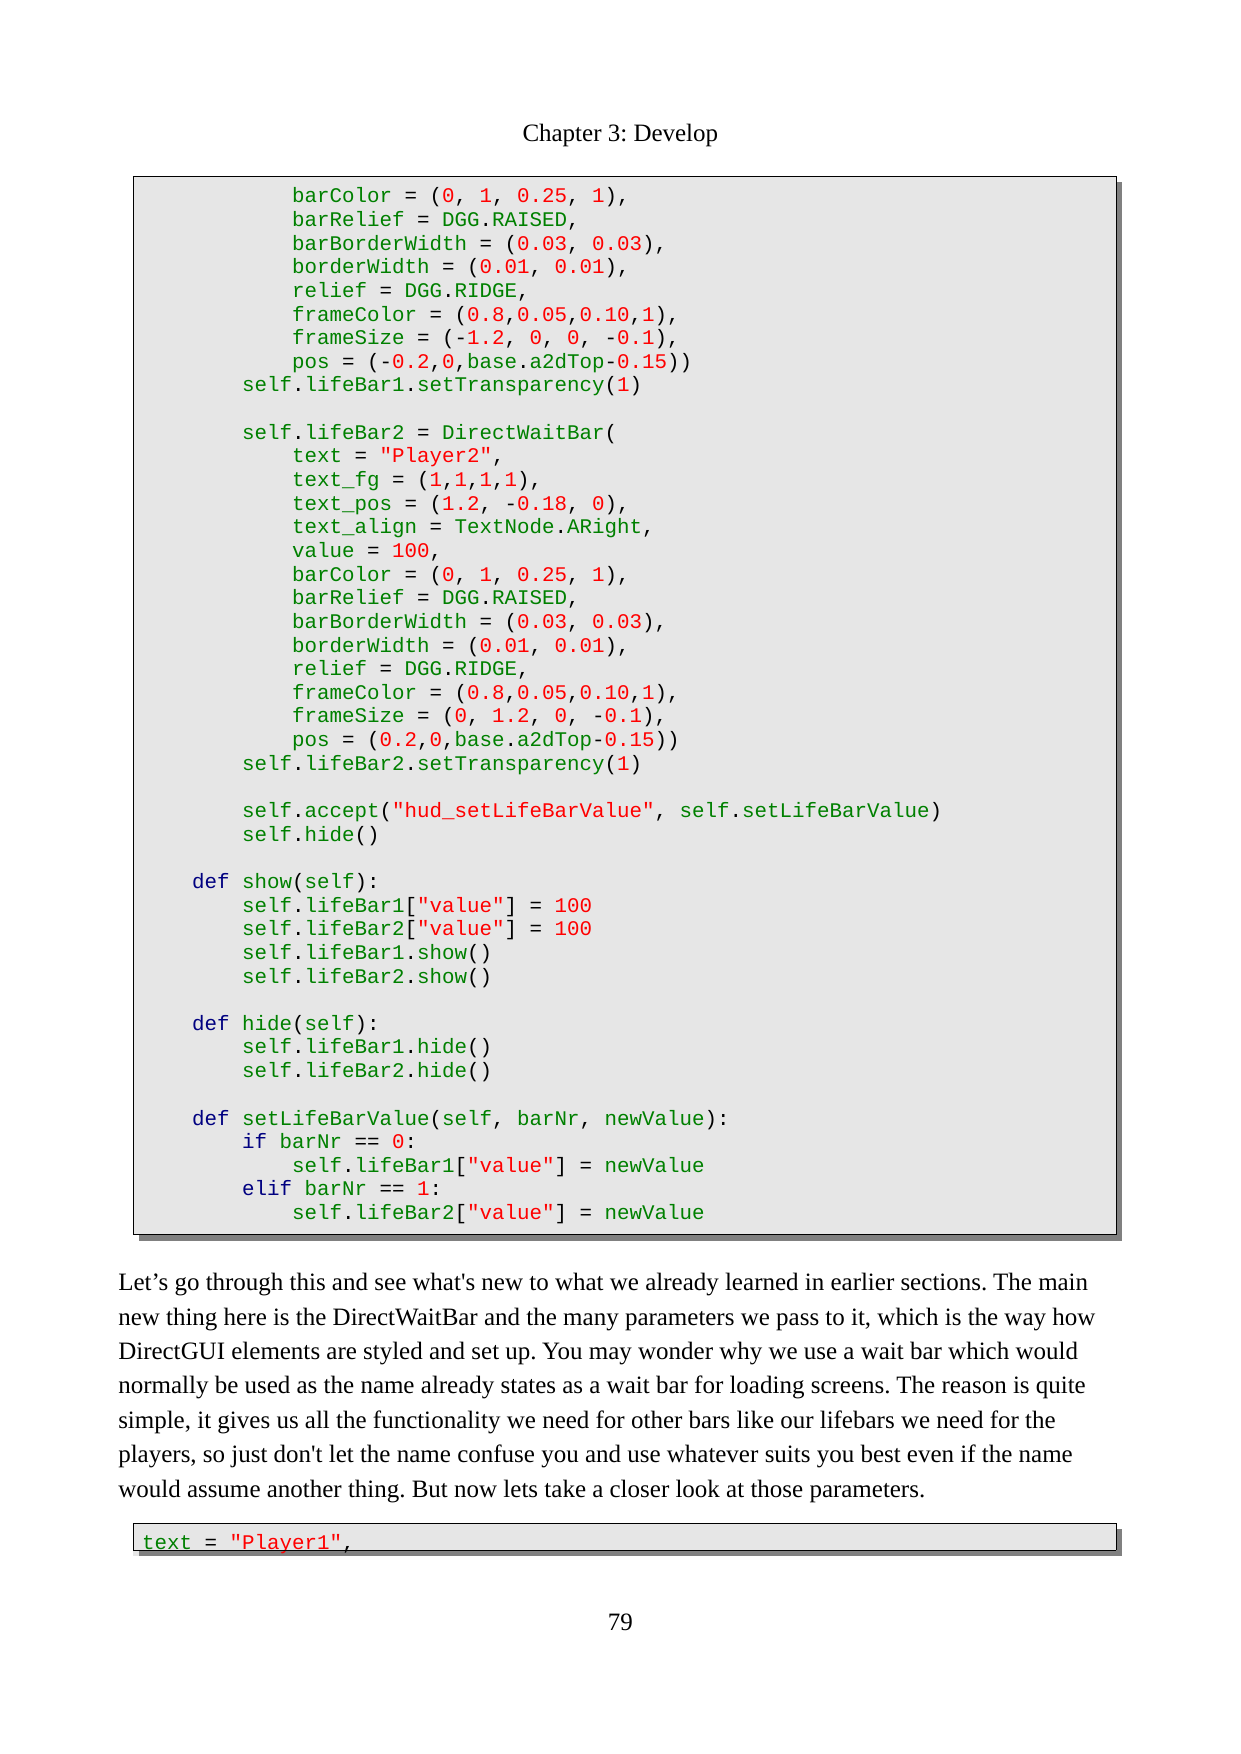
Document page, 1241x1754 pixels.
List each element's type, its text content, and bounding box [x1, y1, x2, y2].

text self.lifeBar2.hide() [134, 1051, 1116, 1075]
text if barNr == 0: [134, 1122, 1116, 1146]
text relief = DGG.RIDGE, [134, 271, 1116, 294]
text pos = (-0.2,0,base.a2dTop-0.15)) [134, 342, 1116, 366]
text value = 100, [134, 531, 1116, 555]
text def hide(self): [134, 1004, 1116, 1028]
text self.lifeBar2["value"] = newValue [134, 1193, 1116, 1234]
text borderWidth = (0.01, 0.01), [134, 247, 1116, 271]
text barRelief = DGG.RAISED, [134, 578, 1116, 602]
text self.lifeBar1["value"] = newValue [134, 1146, 1116, 1169]
text self.lifeBar2.show() [134, 957, 1116, 980]
text self.lifeBar1.setTransparency(1) [134, 366, 1116, 389]
text barBorderWidth = (0.03, 0.03), [134, 602, 1116, 626]
text self.hide() [134, 815, 1116, 838]
text elif barNr == 1: [134, 1169, 1116, 1193]
text def show(self): [134, 862, 1116, 886]
text self.lifeBar1["value"] = 100 [134, 886, 1116, 909]
text frameSize = (0, 1.2, 0, -0.1), [134, 697, 1116, 720]
text text = "Player1", [134, 1524, 1116, 1550]
text frameSize = (-1.2, 0, 0, -0.1), [134, 318, 1116, 342]
text text_align = TextNode.ARight, [134, 507, 1116, 531]
text frameColor = (0.8,0.05,0.10,1), [134, 294, 1116, 318]
text self.lifeBar1.show() [134, 933, 1116, 957]
text relief = DGG.RIDGE, [134, 649, 1116, 673]
text pos = (0.2,0,base.a2dTop-0.15)) [134, 720, 1116, 744]
text frameColor = (0.8,0.05,0.10,1), [134, 673, 1116, 697]
text barColor = (0, 1, 0.25, 1), [134, 177, 1116, 200]
text def setLifeBarValue(self, barNr, newValue): [134, 1098, 1116, 1122]
text self.accept("hud_setLifeBarValue", self.setLifeBarValue) [134, 791, 1116, 815]
text text_pos = (1.2, -0.18, 0), [134, 484, 1116, 507]
text self.lifeBar1.hide() [134, 1028, 1116, 1051]
text self.lifeBar2.setTransparency(1) [134, 744, 1116, 767]
text Let’s go through this and see what's new to what we already learned in earlier sections. The main new thing here is the DirectWaitBar and the many parameters we pass to it, which is the way how DirectGUI elements are styled and set up. You may wonder why we use a wait bar which would normally be used as the name already states as a wait bar for loading screens. The reason is quite simple, it gives us all the functionality we need for other bars like our lifebars we need for the players, so just don't let the name confuse you and use whatever suits you best even if the name would assume another thing. But now lets take a closer look at those parameters. [118, 1267, 1122, 1503]
text self.lifeBar2 = DirectWaitBar( [134, 413, 1116, 436]
text self.lifeBar2["value"] = 100 [134, 909, 1116, 933]
text barColor = (0, 1, 0.25, 1), [134, 555, 1116, 578]
text borderWidth = (0.01, 0.01), [134, 626, 1116, 649]
text text = "Player2", [134, 436, 1116, 460]
text barRelief = DGG.RAISED, [134, 200, 1116, 224]
text text_fg = (1,1,1,1), [134, 460, 1116, 484]
text barBorderWidth = (0.03, 0.03), [134, 224, 1116, 247]
